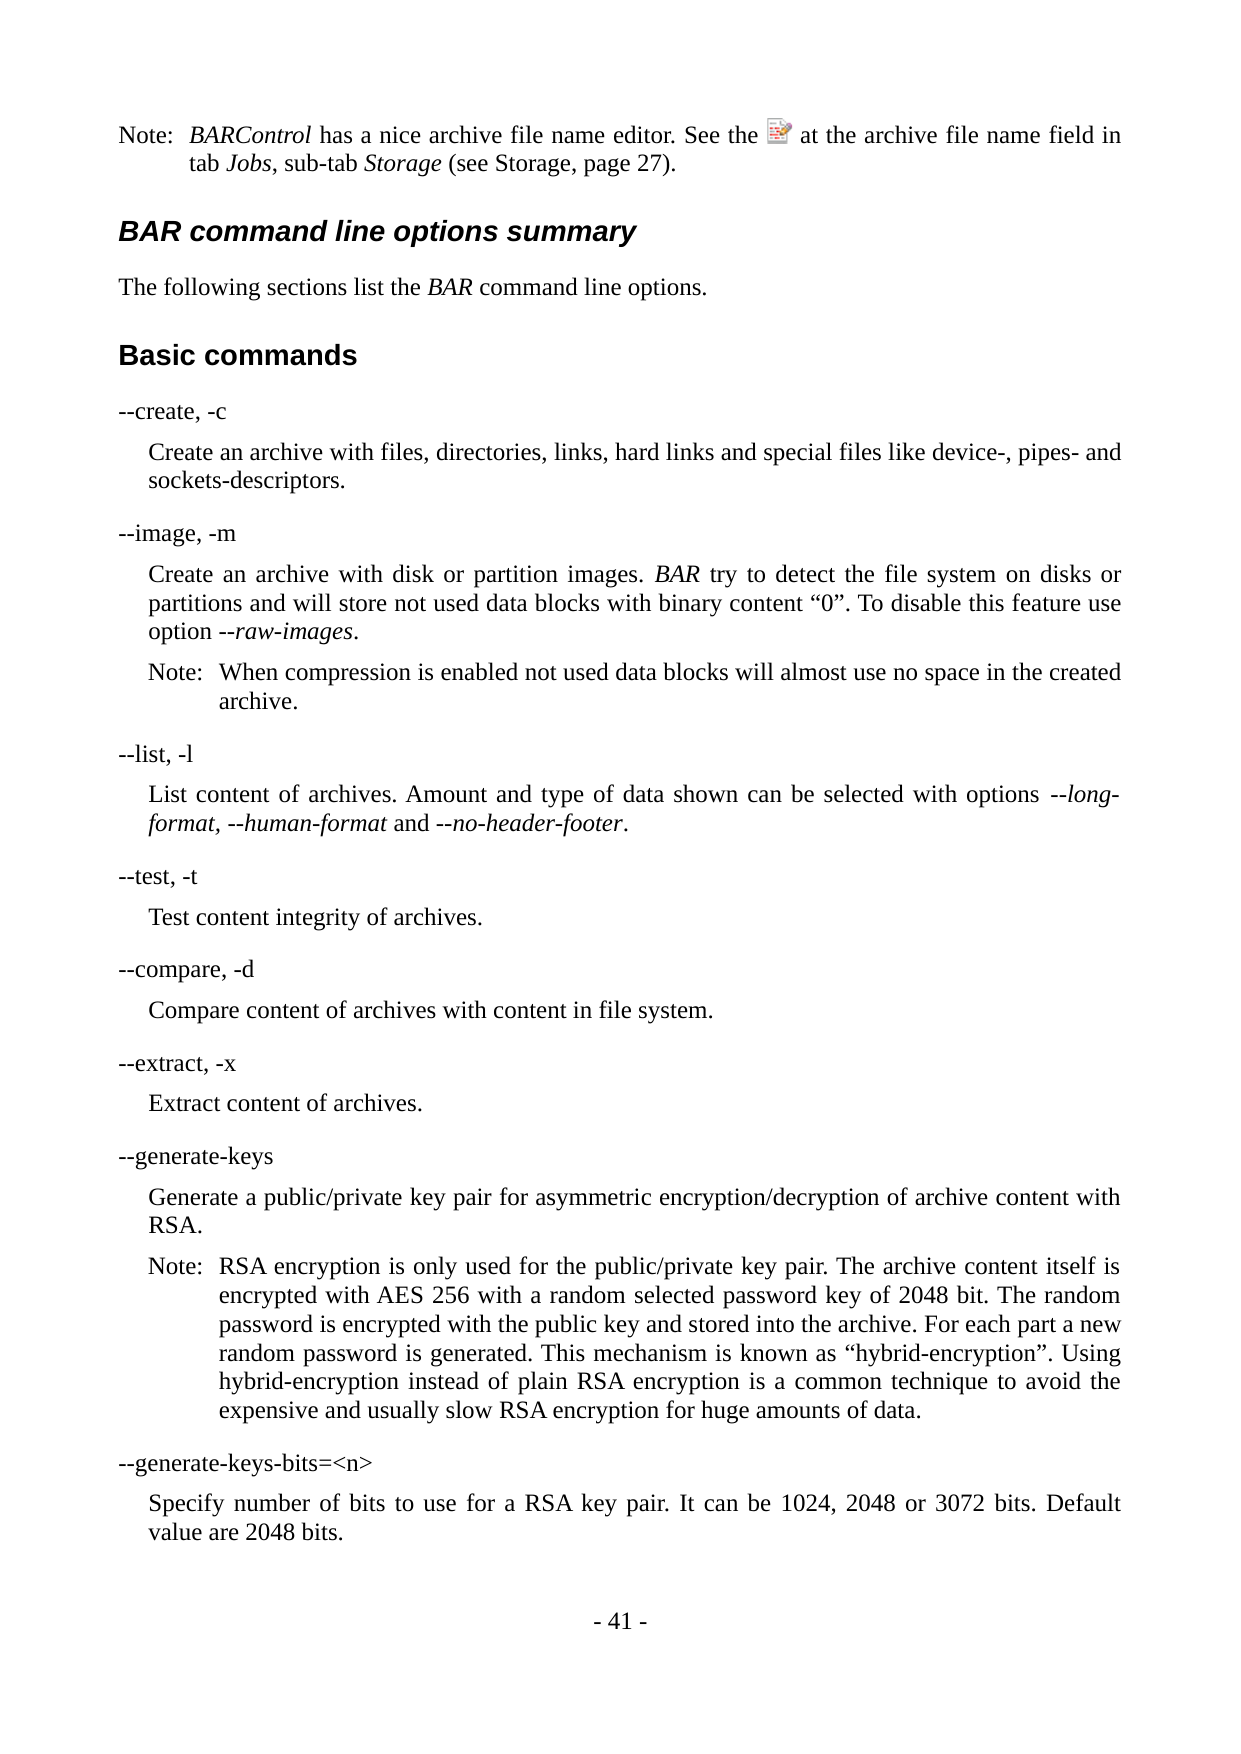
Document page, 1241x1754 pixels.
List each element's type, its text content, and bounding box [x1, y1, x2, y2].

title --compare, -d [118, 954, 1122, 983]
text Specify number of bits to use for a RSA key pair. It can be 1024, 2048 or 3072 bits. Default value are 2048 bits. [148, 1488, 1122, 1546]
text List content of archives. Amount and type of data shown can be selected with options ‑‑long-format, ‑‑human-format and ‑‑no-header-footer. [148, 779, 1122, 837]
text Extract content of archives. [148, 1088, 1122, 1117]
text Create an archive with disk or partition images. BAR try to detect the file system on disks or partitions and will store not used data blocks with binary content “0”. To disable this feature use option ‑‑raw-images. [148, 559, 1122, 645]
title --test, -t [118, 861, 1122, 889]
text Create an archive with files, directories, links, hard links and special files like device-, pipes- and sockets-descriptors. [148, 437, 1122, 494]
title --list, -l [118, 739, 1122, 767]
picture [767, 118, 793, 144]
text The following sections list the BAR command line options. [118, 272, 1122, 301]
title --extract, -x [118, 1048, 1122, 1076]
title --generate-keys [118, 1141, 1122, 1170]
text Compare content of archives with content in file system. [148, 995, 1122, 1024]
title --create, -c [118, 396, 1122, 425]
text Note: When compression is enabled not used data blocks will almost use no space in the created archive. [148, 657, 1122, 715]
text Generate a public/private key pair for asymmetric encryption/decryption of archive content with RSA. [148, 1182, 1122, 1239]
title --generate-keys-bits=<n> [118, 1448, 1122, 1477]
subtitle Basic commands [118, 338, 1122, 372]
text Note: BARControl has a nice archive file name editor. See the at the archive file name field in tab Jobs, sub-tab Storage (see Storage, page 27). [118, 118, 1122, 177]
text Note: RSA encryption is only used for the public/private key pair. The archive content itself is encrypted with AES 256 with a random selected password key of 2048 bit. The random password is encrypted with the public key and stored into the archive. For each part a new random password is generated. This mechanism is known as “hybrid-encryption”. Using hybrid-encryption instead of plain RSA encryption is a common technique to avoid the expensive and usually slow RSA encryption for huge amounts of data. [148, 1251, 1122, 1424]
subtitle BAR command line options summary [118, 214, 1122, 248]
text Test content integrity of archives. [148, 902, 1122, 930]
title --image, -m [118, 518, 1122, 547]
